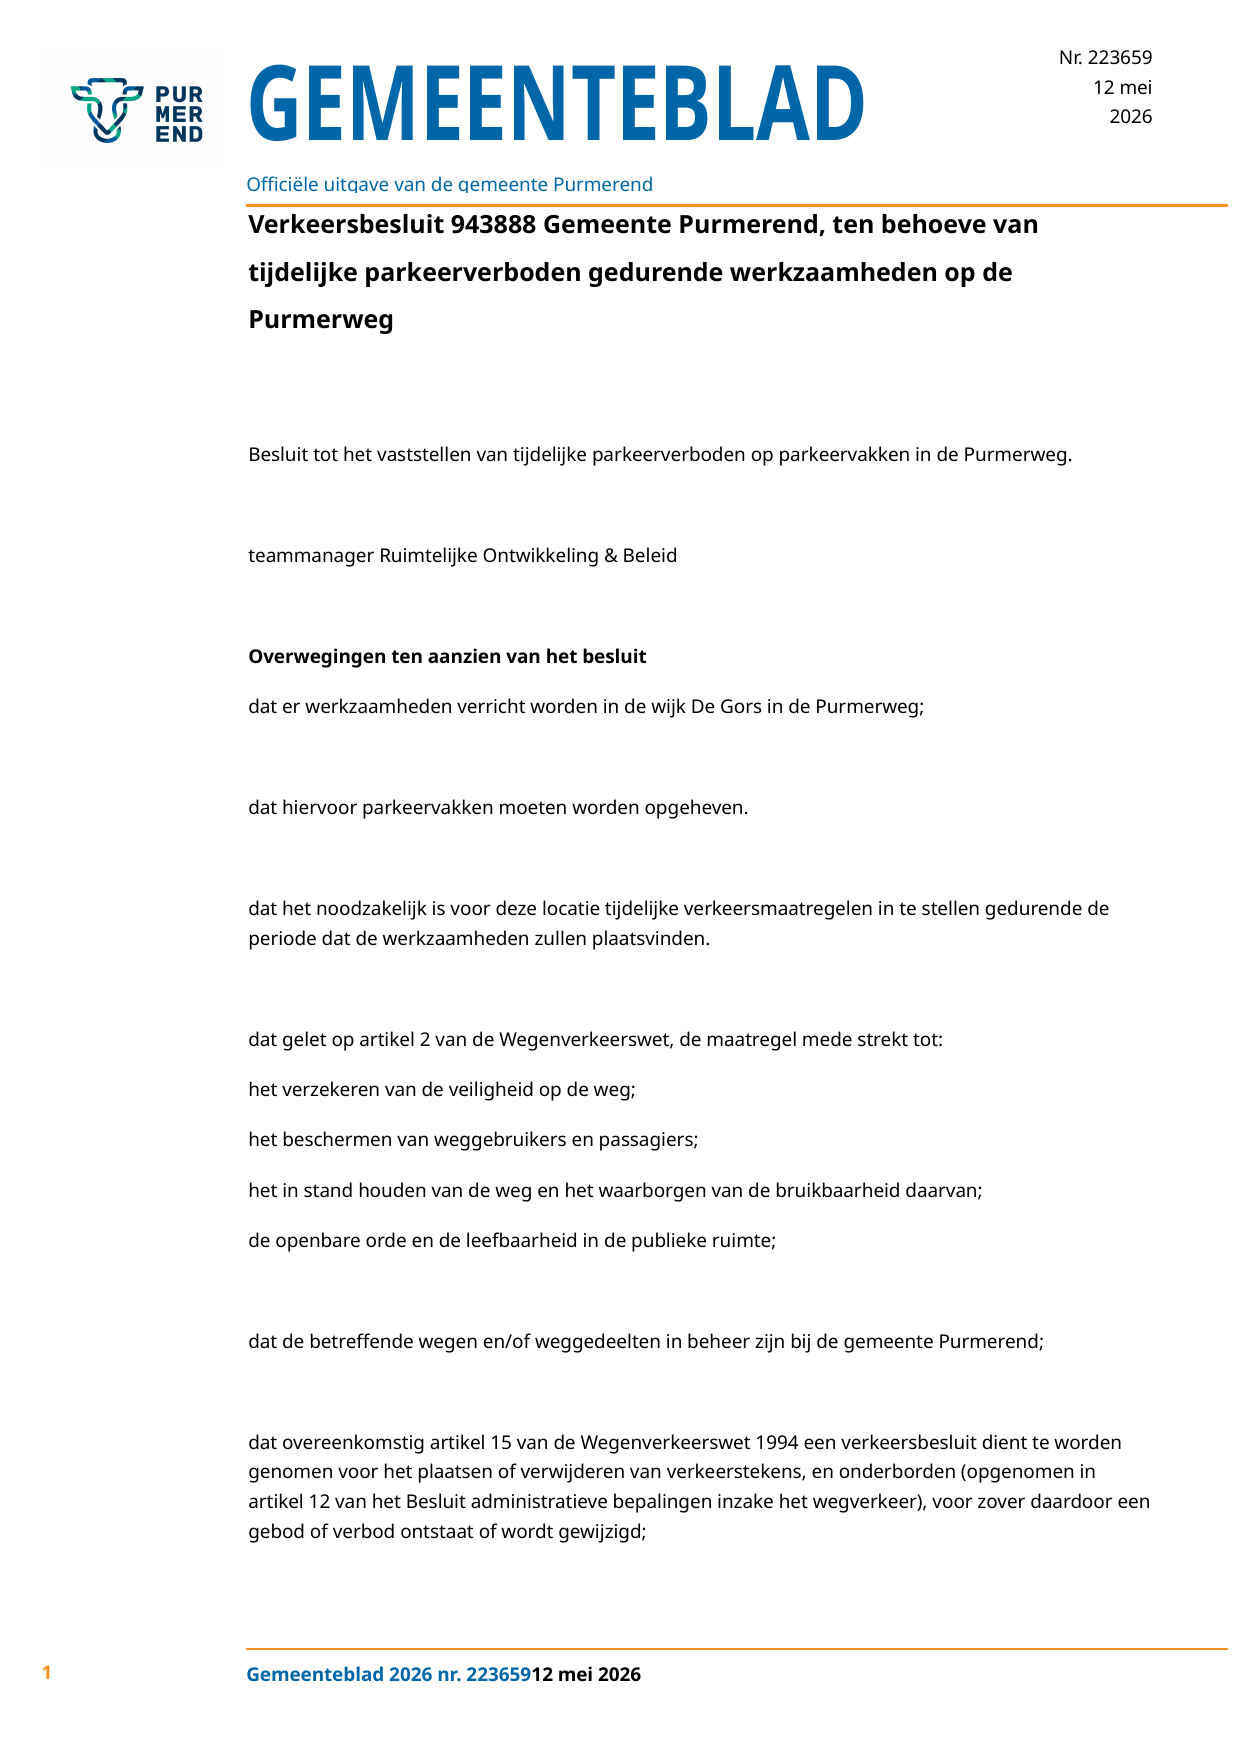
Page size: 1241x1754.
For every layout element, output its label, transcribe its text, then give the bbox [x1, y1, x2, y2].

text het in stand houden van de weg en het waarborgen van de bruikbaarheid daarvan; [248, 1177, 1152, 1203]
text Besluit tot het vaststellen van tijdelijke parkeerverboden op parkeervakken in de Purmerweg. [248, 442, 1152, 467]
text dat er werkzaamheden verricht worden in de wijk De Gors in de Purmerweg; [248, 694, 1152, 719]
text Verkeersbesluit 943888 Gemeente Purmerend, ten behoeve van tijdelijke parkeerverboden gedurende werkzaamheden op de Purmerweg [248, 207, 1152, 336]
text de openbare orde en de leefbaarheid in de publieke ruimte; [248, 1227, 1152, 1253]
text het beschermen van weggebruikers en passagiers; [248, 1127, 1152, 1152]
text dat hiervoor parkeervakken moeten worden opgeheven. [248, 794, 1152, 820]
text teammanager Ruimtelijke Ontwikkeling & Beleid [248, 542, 1152, 568]
text dat het noodzakelijk is voor deze locatie tijdelijke verkeersmaatregelen in te stellen gedurende de periode dat de werkzaamheden zullen plaatsvinden. [248, 895, 1152, 951]
text dat gelet op artikel 2 van de Wegenverkeerswet, de maatregel mede strekt tot: [248, 1026, 1152, 1052]
text dat overeenkomstig artikel 15 van de Wegenverkeerswet 1994 een verkeersbesluit dient te worden genomen voor het plaatsen of verwijderen van verkeerstekens, en onderborden (opgenomen in artikel 12 van het Besluit administratieve bepalingen inzake het wegverkeer), voor zover daardoor een gebod of verbod ontstaat of wordt gewijzigd; [248, 1429, 1152, 1544]
text het verzekeren van de veiligheid op de weg; [248, 1076, 1152, 1102]
picture [41, 47, 231, 172]
text Overwegingen ten aanzien van het besluit [248, 643, 1152, 669]
text dat de betreffende wegen en/of weggedeelten in beheer zijn bij de gemeente Purmerend; [248, 1328, 1152, 1354]
